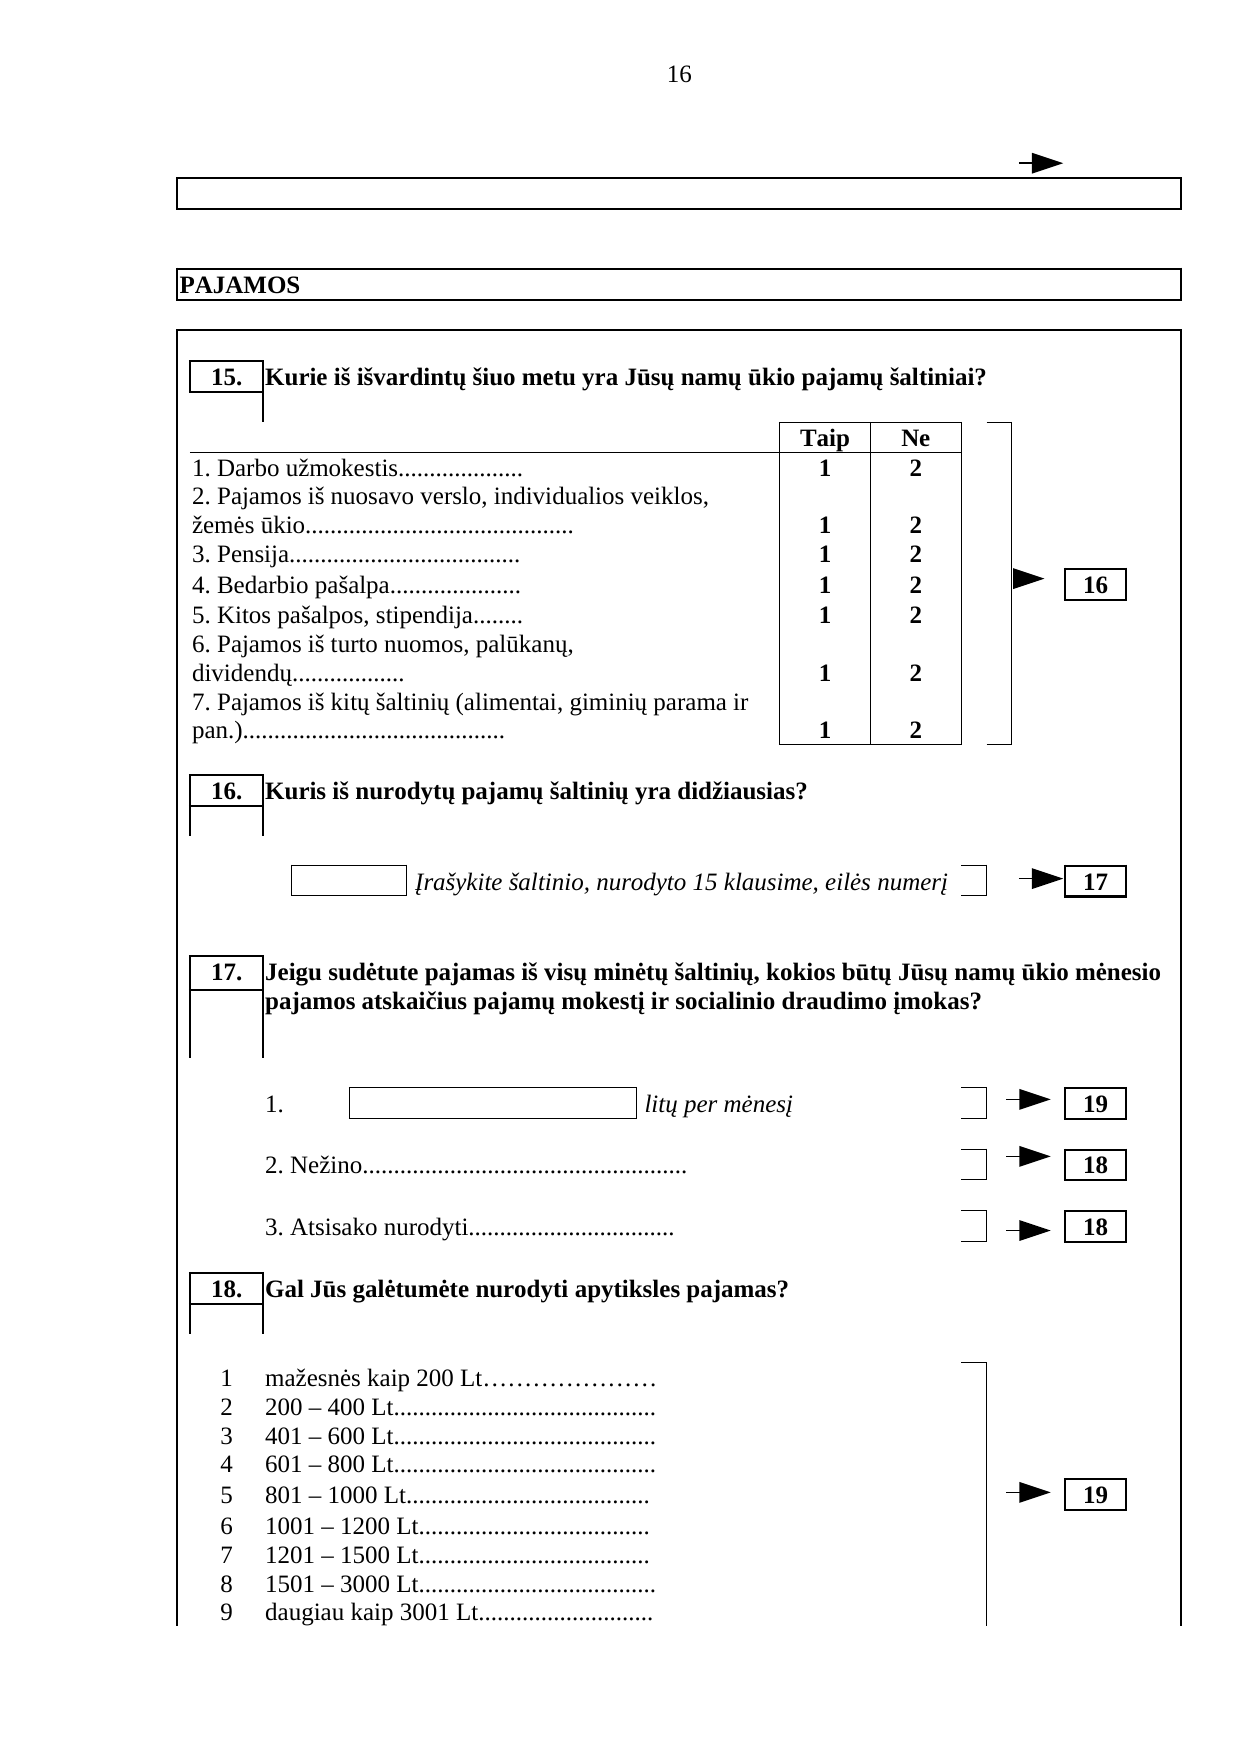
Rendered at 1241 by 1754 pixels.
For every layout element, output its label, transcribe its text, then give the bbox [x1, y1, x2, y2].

table_cell [1126, 836, 1180, 864]
table_cell [190, 393, 262, 422]
table_cell [190, 1087, 263, 1118]
table_cell [1126, 1272, 1180, 1333]
table_cell [987, 331, 1012, 360]
table_cell [961, 1509, 986, 1540]
table_cell [987, 1272, 1012, 1333]
table_cell [1126, 1118, 1180, 1148]
table_cell [987, 1058, 1012, 1087]
table_cell [1065, 452, 1126, 481]
table_cell [191, 991, 262, 1024]
table_cell [178, 1540, 190, 1569]
table_cell 1 [190, 1362, 263, 1392]
table_cell [1126, 687, 1180, 744]
table_cell [987, 687, 1011, 744]
table_cell [178, 599, 190, 629]
table_cell [1065, 1598, 1126, 1626]
table_cell [1065, 422, 1126, 452]
table_cell [191, 1305, 262, 1333]
table_cell [1065, 1272, 1126, 1333]
table_cell 7. Pajamos iš kitų šaltinių (alimentai, giminių parama ir pan.).......................................... [190, 687, 779, 744]
table_cell [263, 895, 961, 926]
table_cell [190, 1058, 263, 1087]
table_cell [1126, 422, 1180, 452]
table_cell [1126, 481, 1180, 539]
table_cell [1065, 331, 1126, 360]
table_cell [190, 1334, 263, 1362]
table_cell 6 [190, 1509, 263, 1540]
table_cell [263, 1241, 961, 1272]
table_cell [1126, 1421, 1180, 1449]
table_cell [190, 1241, 263, 1272]
table_cell 1 [780, 453, 870, 481]
table_cell 18 [1066, 1212, 1125, 1241]
table_cell [267, 210, 946, 239]
table_cell 2 [871, 481, 961, 539]
table_cell [946, 179, 975, 208]
table_cell 9 [190, 1598, 263, 1626]
table_cell [975, 210, 1002, 239]
table_cell [987, 568, 1011, 598]
table_cell [1127, 1478, 1180, 1509]
table_cell [263, 836, 961, 864]
table_cell [190, 301, 263, 329]
table_cell [178, 1569, 190, 1597]
table_cell Kurie iš išvardintų šiuo metu yra Jūsų namų ūkio pajamų šaltiniai? [264, 360, 1180, 422]
table_cell [178, 836, 190, 864]
table_cell [178, 895, 190, 926]
table_cell [987, 1118, 1012, 1148]
table_cell [987, 895, 1012, 926]
table_cell [961, 1119, 987, 1148]
table_cell [178, 1392, 190, 1421]
table_cell [1012, 1569, 1065, 1597]
table_cell [1012, 1272, 1065, 1333]
table_cell [178, 1362, 190, 1392]
table_cell [1012, 895, 1065, 926]
table_cell [1127, 865, 1180, 895]
table_cell [178, 1087, 190, 1118]
table_cell [961, 1180, 987, 1210]
table_cell [178, 568, 190, 598]
table_cell [987, 1478, 1012, 1509]
table_cell [178, 1149, 190, 1179]
table_cell [1126, 1598, 1180, 1626]
table_cell [961, 866, 986, 895]
table_cell [1065, 1181, 1126, 1210]
table_cell [263, 744, 961, 774]
table_cell [987, 452, 1011, 481]
table_cell [178, 1334, 190, 1362]
table_cell [987, 926, 1012, 955]
table_cell 4 [190, 1450, 263, 1478]
table_cell [1126, 1334, 1180, 1362]
table_cell [263, 1334, 961, 1362]
table_cell 200 – 400 Lt.......................................... [263, 1392, 961, 1421]
table_cell [1126, 599, 1180, 629]
table_cell [1126, 1540, 1180, 1569]
table_cell [1012, 331, 1065, 360]
table_cell [1012, 1149, 1019, 1156]
table_cell [987, 1421, 1012, 1449]
table_cell [987, 629, 1011, 687]
table_cell [178, 539, 190, 568]
table_cell [190, 1149, 263, 1179]
table_cell [987, 1392, 1012, 1421]
table_cell [190, 865, 263, 895]
table_cell [1012, 1421, 1065, 1449]
table_cell [946, 210, 975, 239]
table_cell [178, 629, 190, 687]
table_cell [177, 210, 192, 239]
table_cell [1012, 687, 1065, 744]
table_cell Taip [780, 423, 870, 452]
table_cell 2 [871, 629, 961, 687]
table_cell [1065, 898, 1126, 926]
table_cell [190, 926, 263, 955]
table_cell [1012, 301, 1065, 329]
table_cell [962, 568, 987, 598]
table_cell [263, 422, 779, 452]
table_cell [1065, 1511, 1126, 1540]
table_cell [178, 360, 189, 391]
table_cell 3 [190, 1421, 263, 1449]
table_cell [961, 1242, 987, 1272]
table_cell [1127, 568, 1180, 598]
table_cell [961, 1421, 986, 1449]
table_cell [962, 422, 987, 452]
table_cell [190, 744, 263, 774]
table_cell 2 [871, 687, 961, 744]
table_cell [178, 955, 189, 1058]
table_cell [190, 1210, 263, 1241]
table_cell [1012, 1450, 1065, 1478]
table_cell [1012, 1241, 1065, 1272]
table_cell [1065, 926, 1126, 955]
table_cell [178, 1478, 190, 1509]
table_cell [263, 1118, 961, 1148]
table_cell [1065, 1450, 1126, 1478]
table_cell [1012, 629, 1065, 687]
table_cell 18. [191, 1274, 262, 1303]
table_cell Jeigu sudėtute pajamas iš visų minėtų šaltinių, kokios būtų Jūsų namų ūkio mėnesio pajamos atskaičius pajamų mokestį ir socialinio draudimo įmokas? [264, 955, 1180, 1058]
table_cell [1012, 1392, 1065, 1421]
table_cell [1056, 179, 1122, 208]
table_cell [1126, 1509, 1180, 1540]
table_cell [1065, 1243, 1126, 1272]
table_cell [178, 865, 190, 895]
table_cell [1012, 926, 1065, 955]
table_cell [178, 926, 190, 955]
table_cell [962, 599, 987, 629]
table_cell 16. [191, 776, 262, 805]
table_cell [1126, 452, 1180, 481]
table_cell 1201 – 1500 Lt..................................... [263, 1540, 961, 1569]
table_cell [178, 1118, 190, 1148]
table_cell 2. Pajamos iš nuosavo verslo, individualios veiklos, žemės ūkio........................................... [190, 481, 779, 539]
table_cell [190, 1179, 263, 1210]
table_cell Įrašykite šaltinio, nurodyto 15 klausime, eilės numerį [407, 865, 961, 895]
table_cell [987, 1179, 1012, 1210]
table_cell [178, 1421, 190, 1449]
table_cell [191, 807, 262, 836]
table_cell [263, 331, 961, 360]
table_cell [1126, 1362, 1180, 1392]
table_cell 2 [871, 453, 961, 481]
table_cell [178, 1450, 190, 1478]
table_cell [1012, 744, 1065, 774]
table_cell [1065, 539, 1126, 568]
table_cell [190, 1118, 263, 1148]
table_cell [987, 1598, 1012, 1626]
table_cell 7 [190, 1540, 263, 1569]
table_cell [1065, 836, 1126, 864]
table_cell [1012, 422, 1065, 452]
table_cell [1012, 1118, 1065, 1148]
table_cell [178, 452, 190, 481]
table_cell [1126, 1058, 1180, 1087]
table_cell [1065, 629, 1126, 687]
table_cell [1126, 744, 1180, 774]
table_cell [1012, 481, 1065, 539]
table_cell [961, 744, 987, 774]
table_cell [1065, 1058, 1126, 1087]
table_cell [1065, 1569, 1126, 1597]
table_cell [1126, 331, 1180, 360]
table_cell [987, 1241, 1012, 1272]
table_cell [177, 301, 190, 329]
table_cell [292, 866, 406, 895]
table_cell 16 [1066, 570, 1125, 598]
table_cell [192, 179, 267, 208]
table_cell litų per mėnesį [637, 1087, 961, 1118]
table_cell [178, 1272, 189, 1333]
table_cell [1012, 1362, 1065, 1392]
table_cell [1012, 836, 1065, 864]
table_cell [178, 744, 190, 774]
table_cell 2 [871, 539, 961, 568]
table_cell [1126, 1569, 1180, 1597]
table_cell [987, 1569, 1012, 1597]
table_cell 401 – 600 Lt.......................................... [263, 1421, 961, 1449]
table_cell [178, 422, 190, 452]
table_cell 6. Pajamos iš turto nuomos, palūkanų, dividendų.................. [190, 629, 779, 687]
table_cell 18 [1066, 1151, 1125, 1179]
table_cell [961, 1150, 986, 1179]
table_cell 3. Atsisako nurodyti................................. [263, 1210, 961, 1241]
table_cell 1. [263, 1087, 349, 1118]
table_cell 601 – 800 Lt.......................................... [263, 1450, 961, 1478]
table_cell daugiau kaip 3001 Lt............................ [263, 1598, 961, 1626]
table_cell [1126, 926, 1180, 955]
table_cell [961, 301, 987, 329]
table_cell [1123, 210, 1181, 239]
table_cell [987, 1450, 1012, 1478]
table_cell [178, 1210, 190, 1241]
table_cell [350, 1088, 636, 1118]
table_cell 1 [780, 568, 870, 598]
table_cell [987, 1149, 1012, 1179]
table_cell [961, 1211, 986, 1241]
table_cell [1065, 744, 1126, 774]
table_cell [1012, 1210, 1064, 1241]
table_cell [987, 599, 1011, 629]
table_cell [1127, 1087, 1180, 1118]
table_cell 8 [190, 1569, 263, 1597]
table_cell [987, 1362, 1012, 1392]
table_cell [961, 1540, 986, 1569]
table_cell [178, 1241, 190, 1272]
table_cell [1126, 1241, 1180, 1272]
table_cell 5. Kitos pašalpos, stipendija........ [190, 599, 779, 629]
table_cell 1001 – 1200 Lt..................................... [263, 1509, 961, 1540]
table_cell [1126, 1179, 1180, 1210]
table_cell 5 [190, 1478, 263, 1509]
table_cell [1012, 599, 1065, 629]
table_cell [962, 539, 987, 568]
table_cell [267, 179, 946, 208]
table_cell [1065, 1362, 1126, 1392]
table_cell [190, 895, 263, 926]
table_cell 17 [1066, 867, 1125, 895]
table_cell 2 [871, 568, 961, 598]
table_cell [961, 836, 987, 864]
table_cell [1002, 179, 1056, 208]
table_cell 2. Nežino.................................................... [263, 1149, 961, 1179]
table_cell [961, 1478, 986, 1509]
table_cell [178, 1179, 190, 1210]
table_cell [1127, 1210, 1180, 1241]
table_cell [1012, 865, 1064, 895]
table_cell [190, 422, 263, 452]
table_cell [1065, 1392, 1126, 1421]
table_cell 1 [780, 599, 870, 629]
table_cell [987, 836, 1012, 864]
table_cell 1 [780, 629, 870, 687]
table_cell [178, 1598, 190, 1626]
table_cell [178, 774, 189, 836]
table_cell [1012, 1509, 1065, 1540]
table_cell Kuris iš nurodytų pajamų šaltinių yra didžiausias? [264, 774, 1180, 836]
table_cell [987, 301, 1012, 329]
table_cell 3. Pensija..................................... [190, 539, 779, 568]
table_cell [987, 1087, 1012, 1118]
table_cell [263, 865, 291, 895]
table_cell [961, 1363, 986, 1392]
table_cell [962, 452, 987, 481]
table_cell [190, 331, 263, 360]
table_cell [178, 481, 190, 539]
table_cell 1501 – 3000 Lt...................................... [263, 1569, 961, 1597]
table_cell 19 [1066, 1480, 1125, 1509]
table_cell [987, 1334, 1012, 1362]
table_cell [962, 481, 987, 539]
table_cell [1012, 1087, 1064, 1118]
table_cell [1065, 1421, 1126, 1449]
table_cell 4. Bedarbio pašalpa..................... [190, 568, 779, 598]
table_cell [987, 423, 1011, 452]
table_header PAJAMOS [178, 270, 1180, 298]
table_cell [263, 1179, 961, 1210]
table_cell [1012, 539, 1065, 568]
table_cell [178, 391, 190, 422]
table_cell [961, 1272, 987, 1333]
table_cell [1065, 1120, 1126, 1148]
table_cell Gal Jūs galėtumėte nurodyti apytiksles pajamas? [264, 1272, 961, 1333]
table_cell [1065, 1334, 1126, 1362]
table_cell [1065, 687, 1126, 744]
table_cell [961, 1334, 987, 1362]
table_cell 19 [1066, 1089, 1125, 1118]
table_cell [987, 1540, 1012, 1569]
table_cell [1056, 210, 1122, 239]
table_cell Ne [871, 423, 961, 452]
table_cell [190, 836, 263, 864]
table_cell [1065, 481, 1126, 539]
table_cell [1126, 629, 1180, 687]
table_cell [961, 1598, 986, 1626]
table_cell [1012, 568, 1064, 598]
table_cell [1126, 301, 1181, 329]
table_cell [1126, 1450, 1180, 1478]
table_cell [987, 1210, 1012, 1241]
table_cell [1012, 1540, 1065, 1569]
table_cell [961, 1058, 987, 1087]
table_cell 801 – 1000 Lt....................................... [263, 1478, 961, 1509]
table_cell [961, 896, 987, 926]
table_cell [987, 745, 1012, 774]
table_cell [961, 1088, 986, 1118]
table_cell 2 [871, 599, 961, 629]
table_cell [178, 331, 190, 360]
table_cell [178, 179, 192, 208]
table_cell [1012, 1058, 1065, 1087]
table_cell [961, 1450, 986, 1478]
table_cell [263, 1058, 961, 1087]
table_cell [1012, 1598, 1065, 1626]
table_cell [263, 926, 961, 955]
table_cell [961, 926, 987, 955]
table_cell mažesnės kaip 200 Lt………………… [263, 1362, 961, 1392]
table_cell [961, 331, 987, 360]
table_cell [1012, 1478, 1064, 1509]
table_cell [1012, 1179, 1065, 1210]
table_cell [178, 1509, 190, 1540]
table_cell [1126, 1392, 1180, 1421]
table_cell [975, 179, 1002, 208]
table_cell [1065, 1540, 1126, 1569]
table_cell 1 [780, 539, 870, 568]
table_cell [263, 301, 961, 329]
table_cell [1002, 210, 1056, 239]
table_cell 1 [780, 687, 870, 744]
table_cell [1127, 1149, 1180, 1179]
table_cell [1012, 452, 1065, 481]
table_cell [961, 1569, 986, 1597]
table_cell 15. [191, 362, 262, 391]
table_cell [1012, 1149, 1064, 1179]
table_cell 17. [191, 957, 262, 989]
table_cell [962, 629, 987, 687]
table_cell [178, 687, 190, 744]
table_cell [1126, 539, 1180, 568]
table_cell [961, 1392, 986, 1421]
table_cell [1012, 1231, 1019, 1241]
table_cell [1012, 1334, 1065, 1362]
table_cell [191, 1024, 262, 1058]
table_cell [178, 1058, 190, 1087]
table_cell [962, 687, 987, 744]
table_cell [987, 481, 1011, 539]
table_cell [1126, 895, 1180, 926]
table_cell [987, 1509, 1012, 1540]
table_cell [1123, 179, 1180, 208]
table_cell [1065, 601, 1126, 629]
table_cell 1 [780, 481, 870, 539]
table_cell 2 [190, 1392, 263, 1421]
table_cell [192, 210, 267, 239]
table_cell [987, 865, 1012, 895]
table_cell 1. Darbo užmokestis.................... [190, 453, 779, 481]
table_cell [987, 539, 1011, 568]
table_cell [1065, 301, 1126, 329]
